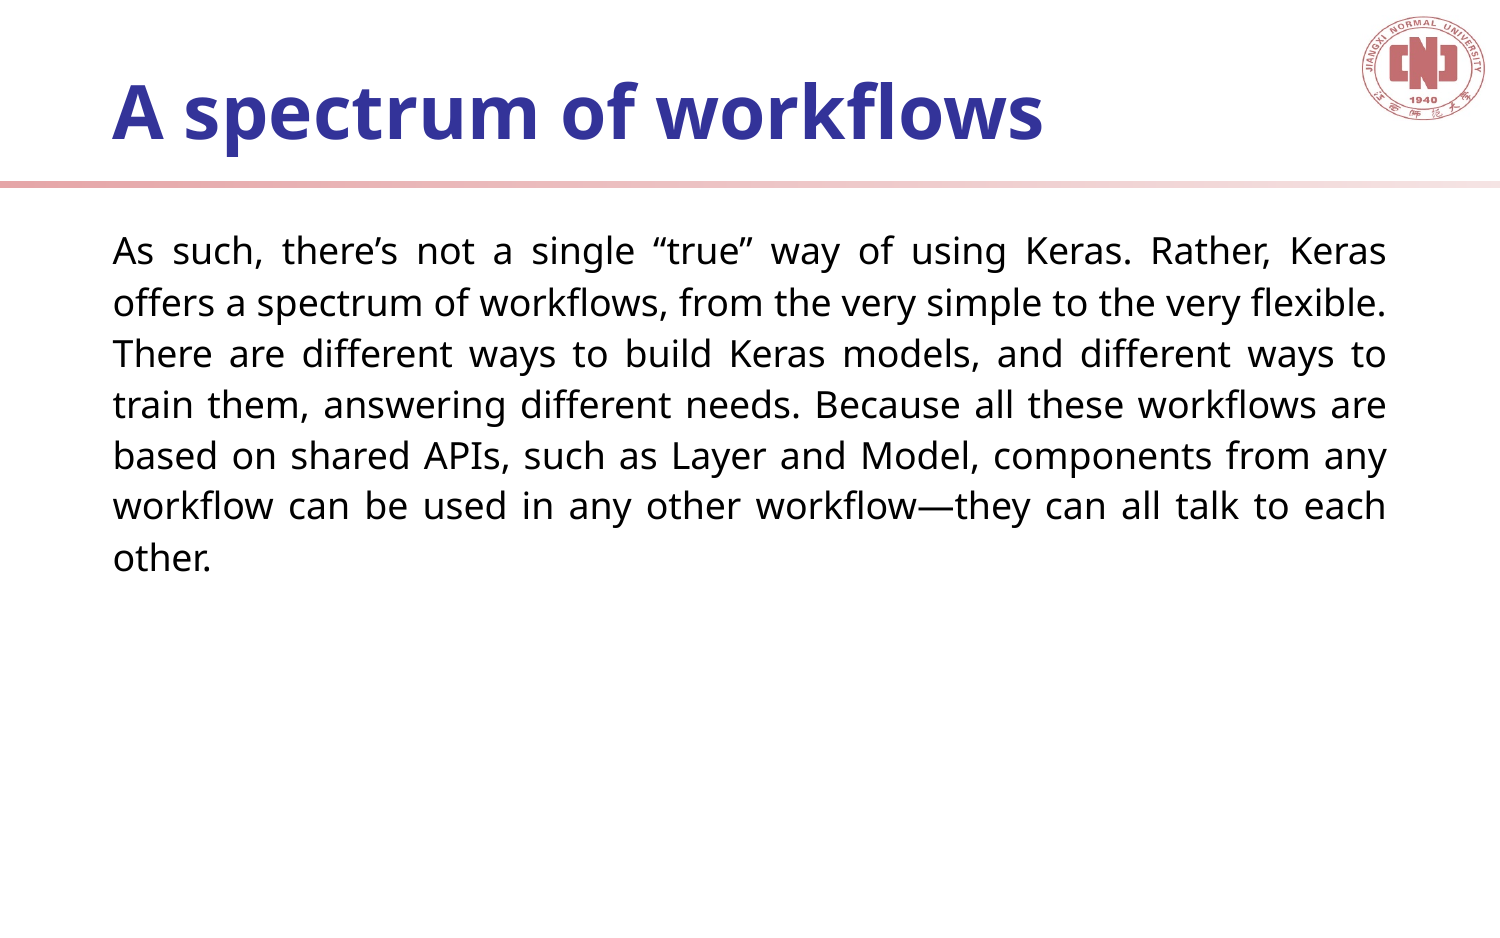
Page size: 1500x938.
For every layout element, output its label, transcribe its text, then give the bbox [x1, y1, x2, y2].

list As such, there’s not a single “true” way of using Keras. Rather, Keras offers a spectrum of workflows, from the very simple to the very flexible. There are different ways to build Keras models, and different ways to train them, answering different needs. Because all these workflows are based on shared APIs, such as Layer and Model, components from any workflow can be used in any other workflow—they can all talk to each other. [112, 225, 1388, 863]
picture [1360, 15, 1486, 121]
title A spectrum of workflows [112, 37, 1351, 162]
